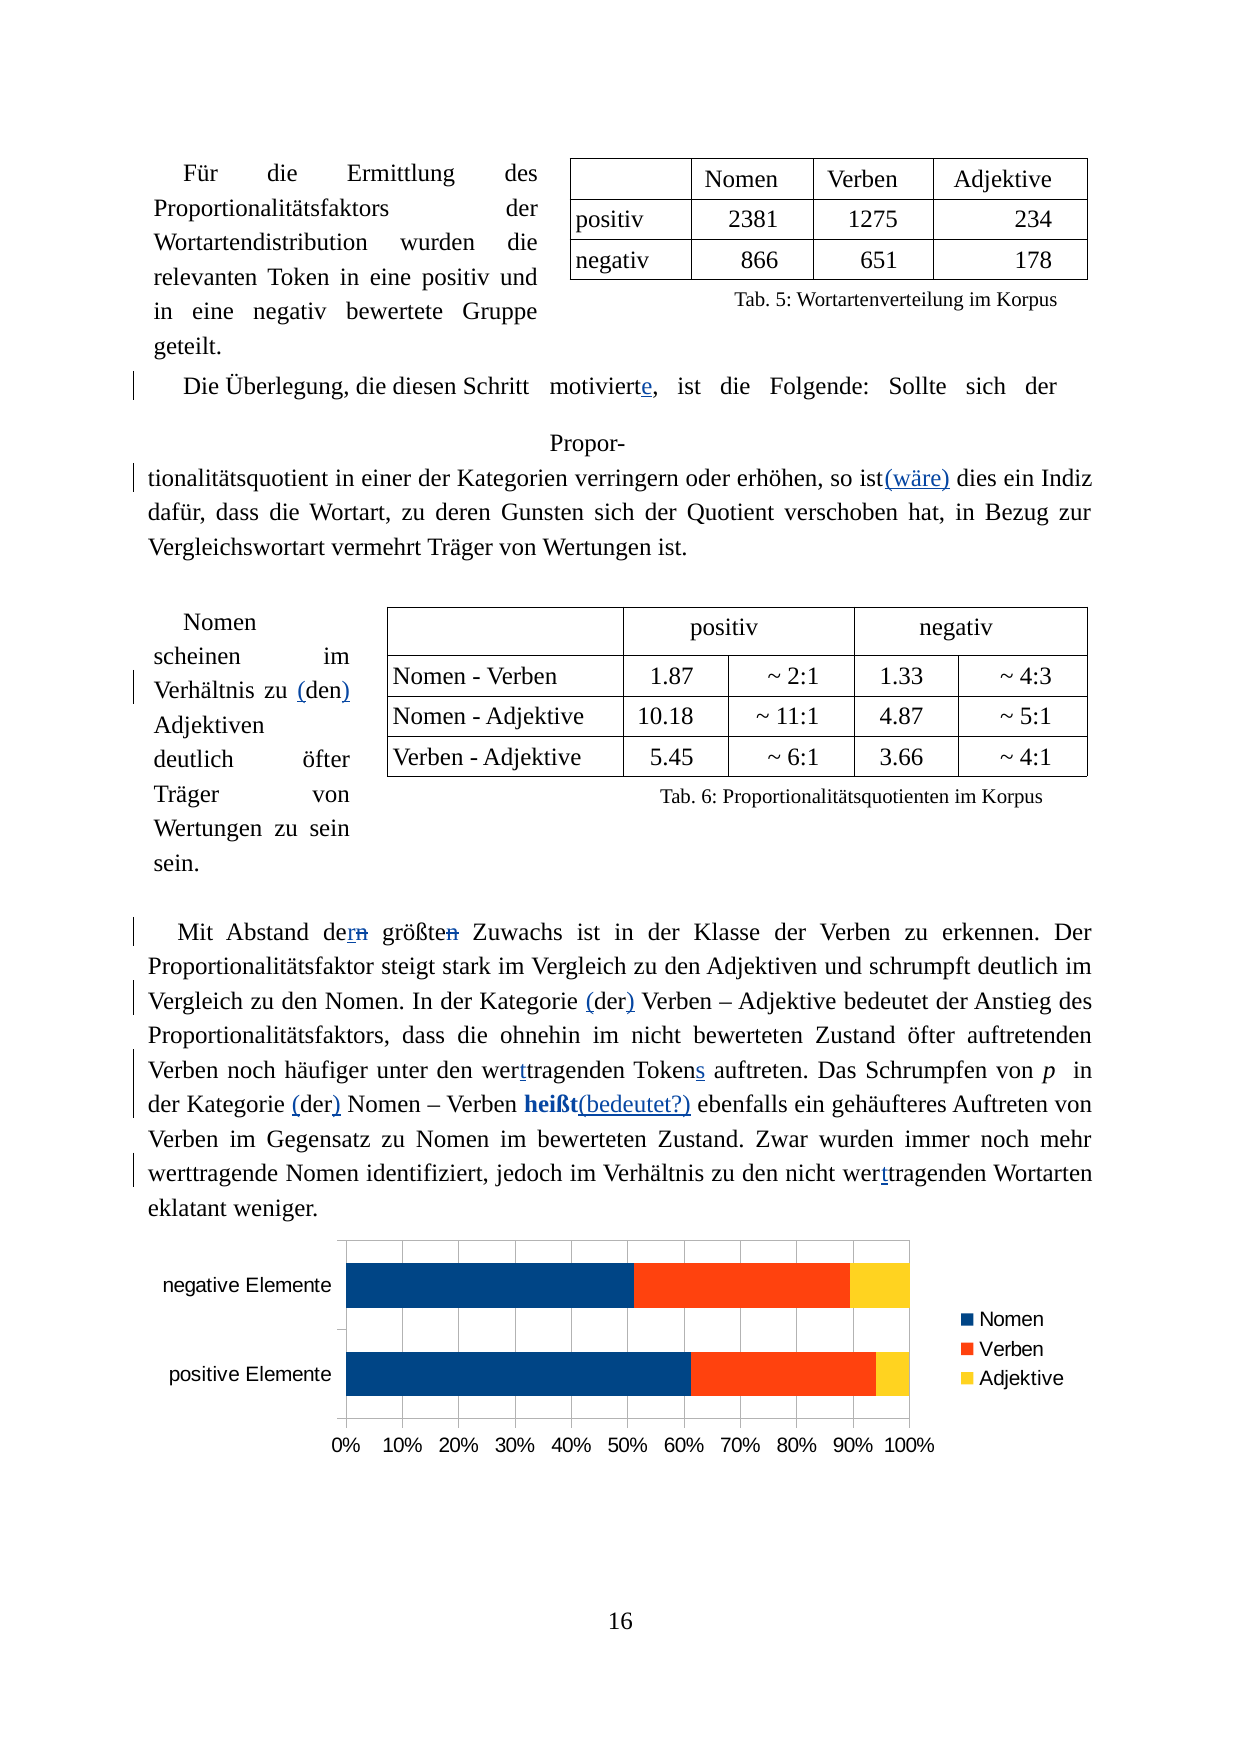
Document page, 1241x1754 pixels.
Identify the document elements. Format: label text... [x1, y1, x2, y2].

table_header negativ [855, 608, 1087, 655]
table_header Tab. 5: Wortartenverteilung im Korpus [544, 153, 1093, 365]
table_cell 3,66 [855, 737, 958, 776]
table_cell 5,45 [624, 737, 728, 776]
table_header Verben [814, 159, 933, 199]
table_header [571, 159, 691, 199]
table_cell 2381 [692, 200, 813, 239]
table_cell 4,87 [855, 697, 958, 736]
table_header Für die Ermittlung des Proportionalitätsfaktors der Wortartendistribution wurden die relevanten Token in eine positiv und in eine negativ bewertete Gruppe geteilt. [148, 153, 543, 365]
table_cell 234 [934, 200, 1087, 239]
table_header positiv [624, 608, 854, 655]
table_cell 178 [934, 240, 1087, 279]
table_cell negativ [571, 240, 691, 279]
table_cell ~ 5:1 [959, 697, 1087, 736]
table_cell ~ 11:1 [729, 697, 854, 736]
table_cell ~ 4:1 [959, 737, 1087, 776]
table_cell positiv [571, 200, 691, 239]
table_header [388, 608, 623, 655]
table_header Nomen [692, 159, 813, 199]
table_cell 1,33 [855, 656, 958, 696]
table_cell ~ 4:3 [959, 656, 1087, 696]
table_cell Verben - Adjektive [388, 737, 623, 776]
table_cell 1,87 [624, 656, 728, 696]
table_cell 10,18 [624, 697, 728, 736]
table_cell 651 [814, 240, 933, 279]
table_header Tab. 6: Proportionalitätsquotienten im Korpus [355, 601, 1093, 882]
table_header [148, 1227, 1093, 1239]
table_cell motivierte, ist die Folgende: Sollte sich der Propor- [544, 365, 1093, 463]
table_cell Nomen - Adjektive [388, 697, 623, 736]
table_header Adjektive [934, 159, 1087, 199]
table_header Nomen scheinen im Verhältnis zu (den) Adjektiven deutlich öfter Träger von Wertungen zu sein sein. [148, 601, 355, 882]
text Mit Abstand der größte Zuwachs ist in der Klasse der Verben zu erkennen. Der Proportionalitätsfaktor steigt stark im Vergleich zu den Adjektiven und schrumpft deutlich im Vergleich zu den Nomen. In der Kategorie (der) Verben – Adjektive bedeutet der Anstieg des Proportionalitätsfaktors, dass die ohnehin im nicht bewerteten Zustand öfter auftretenden Verben noch häufiger unter den werttragenden Tokens auftreten. Das Schrumpfen von p in der Kategorie (der) Nomen – Verben heißt(bedeutet?) ebenfalls ein gehäufteres Auftreten von Verben im Gegensatz zu Nomen im bewerteten Zustand. Zwar wurden immer noch mehr werttragende Nomen identifiziert, jedoch im Verhältnis zu den nicht werttragenden Wortarten eklatant weniger. [148, 917, 1093, 1221]
table_cell ~ 6:1 [729, 737, 854, 776]
text tionalitätsquotient in einer der Kategorien verringern oder erhöhen, so ist(wäre) dies ein Indiz dafür, dass die Wortart, zu deren Gunsten sich der Quotient verschoben hat, in Bezug zur Vergleichswortart vermehrt Träger von Wertungen ist. [148, 463, 1093, 561]
table_cell 866 [692, 240, 813, 279]
table_cell 1275 [814, 200, 933, 239]
table_cell Nomen - Verben [388, 656, 623, 696]
table_cell Die Überlegung, die diesen Schritt [148, 365, 543, 463]
table_cell ~ 2:1 [729, 656, 854, 696]
